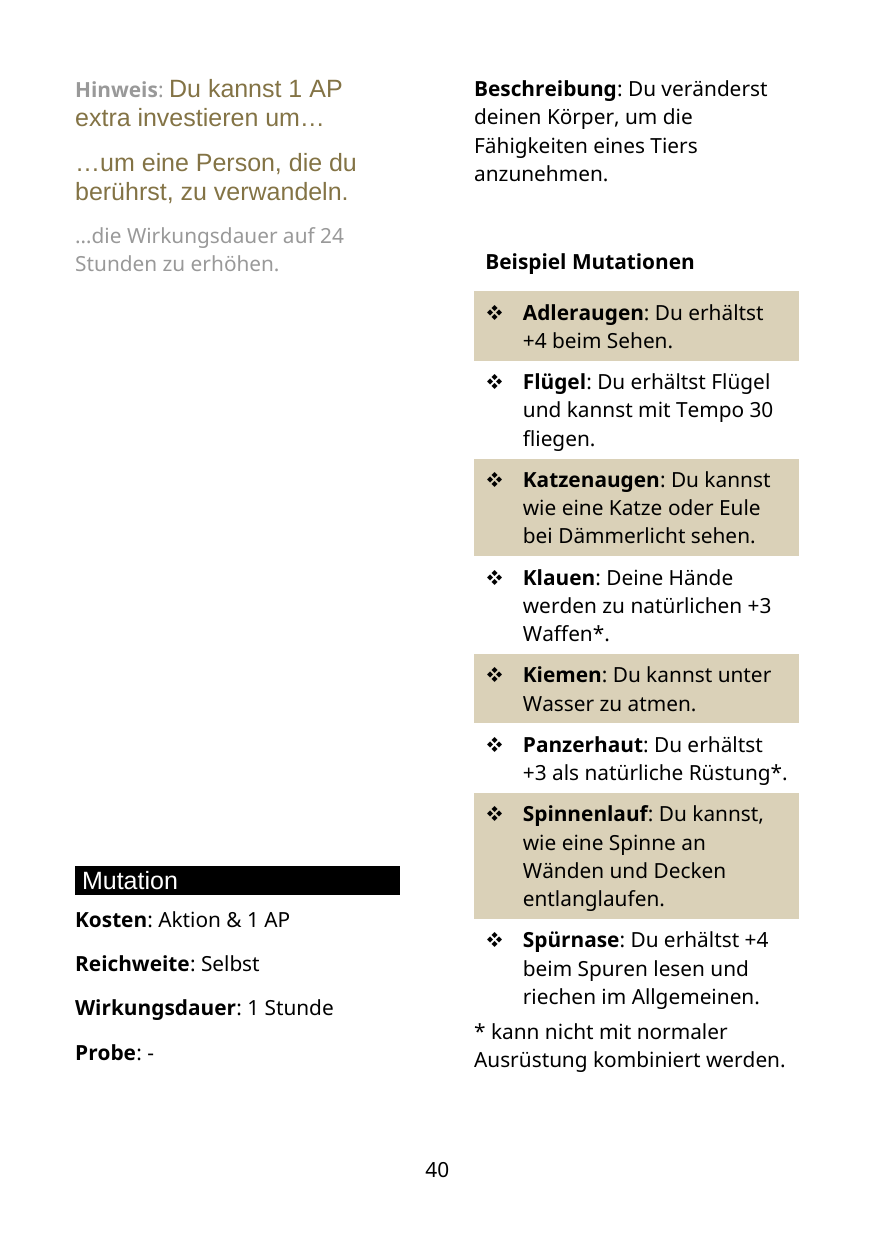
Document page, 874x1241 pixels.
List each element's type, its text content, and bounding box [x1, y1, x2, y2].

subtitle Mutation [75, 866, 400, 895]
table_cell Adleraugen: Du erhältst +4 beim Sehen. [474, 291, 799, 361]
table_cell Spinnenlauf: Du kannst, wie eine Spinne an Wänden und Decken entlanglaufen. [474, 793, 799, 919]
text …um eine Person, die du berührst, zu verwandeln. [75, 148, 400, 205]
text Reichweite: Selbst [75, 949, 400, 978]
table_cell Klauen: Deine Hände werden zu natürlichen +3 Waffen*. [474, 556, 799, 654]
table_cell Katzenaugen: Du kannst wie eine Katze oder Eule bei Dämmerlicht sehen. [474, 459, 799, 556]
text * kann nicht mit normaler Ausrüstung kombiniert werden. [474, 1017, 799, 1074]
text Probe: - [75, 1038, 400, 1066]
table_cell Flügel: Du erhältst Flügel und kannst mit Tempo 30 fliegen. [474, 361, 799, 458]
text Beschreibung: Du veränderst deinen Körper, um die Fähigkeiten eines Tiers anzunehmen. [474, 74, 799, 188]
text Hinweis: Du kannst 1 AP extra investieren um… [75, 74, 400, 132]
text …die Wirkungsdauer auf 24 Stunden zu erhöhen. [75, 221, 400, 278]
table_cell Panzerhaut: Du erhältst +3 als natürliche Rüstung*. [474, 724, 799, 793]
table_cell Spürnase: Du erhältst +4 beim Spuren lesen und riechen im Allgemeinen. [474, 919, 799, 1017]
text Kosten: Aktion & 1 AP [75, 905, 400, 934]
table_cell Kiemen: Du kannst unter Wasser zu atmen. [474, 654, 799, 723]
table_header Beispiel Mutationen [474, 247, 799, 291]
text Wirkungsdauer: 1 Stunde [75, 993, 400, 1022]
